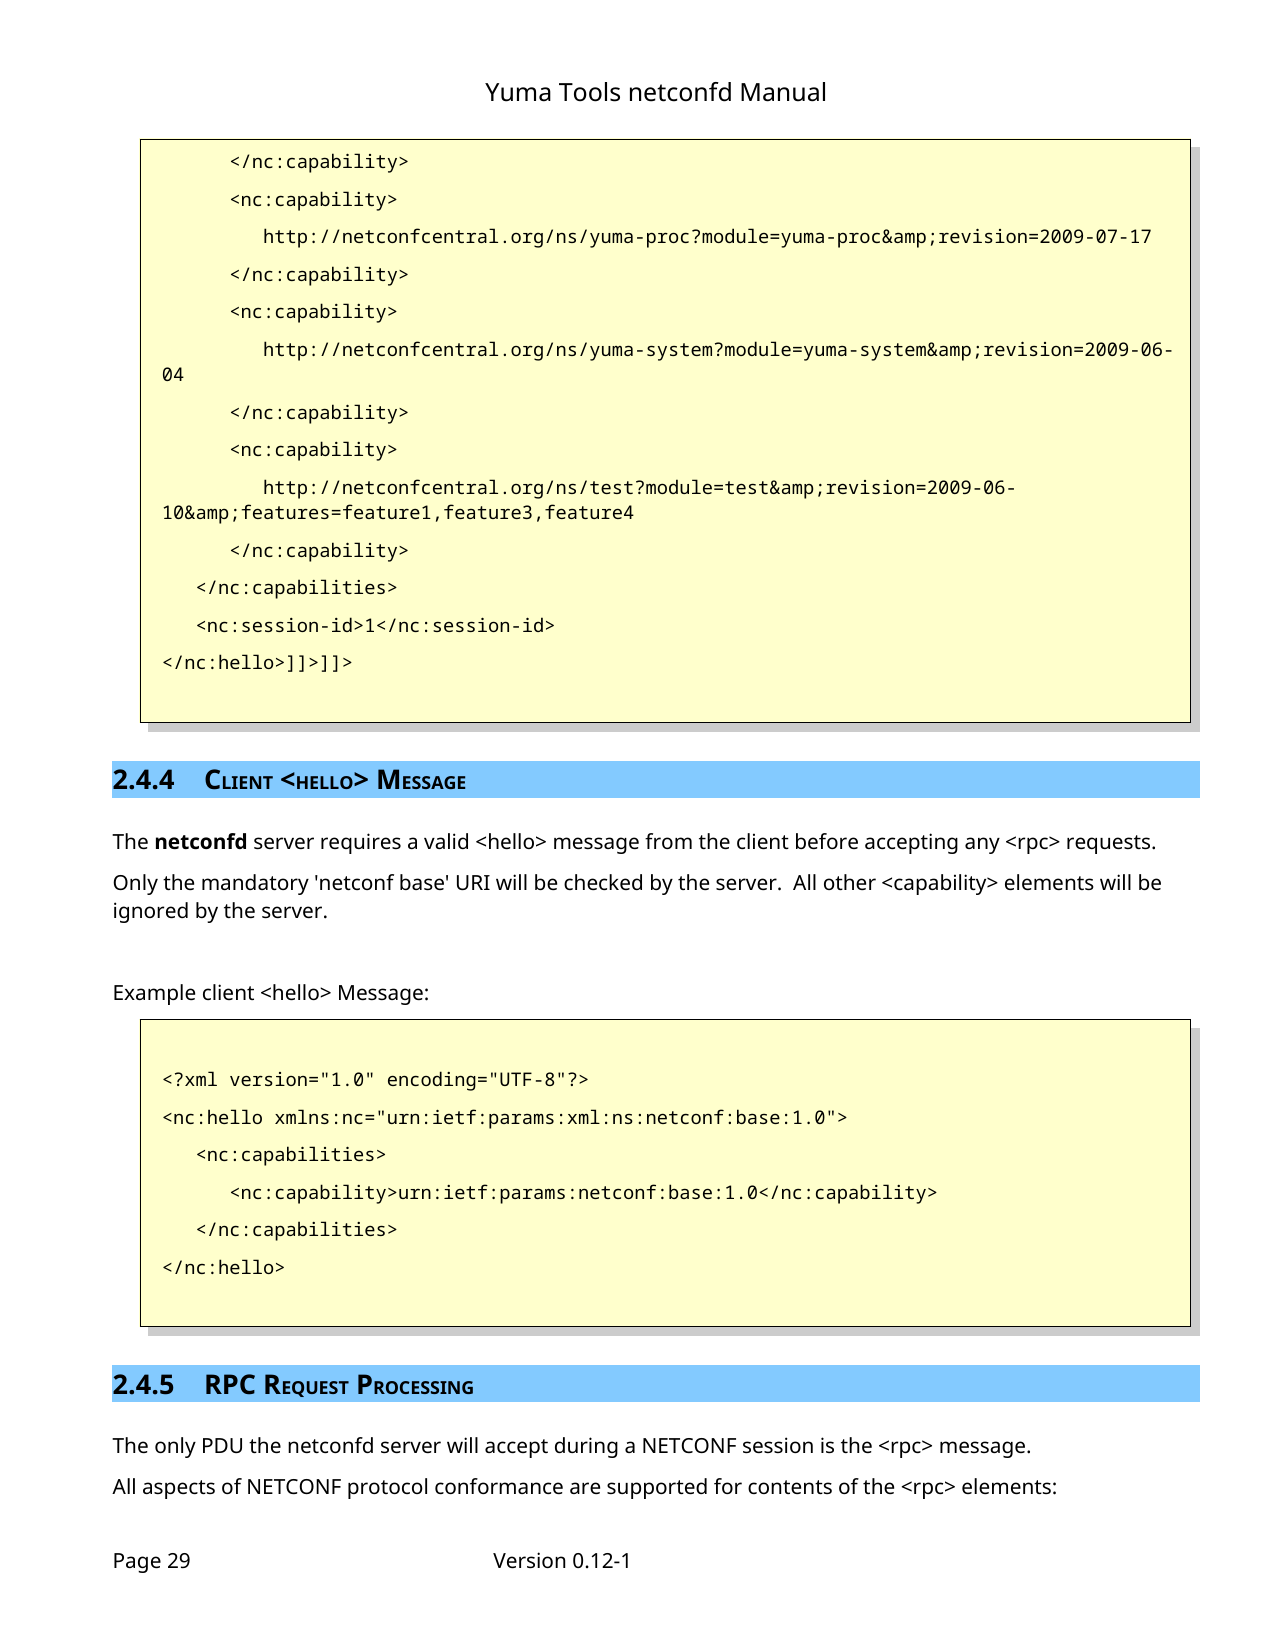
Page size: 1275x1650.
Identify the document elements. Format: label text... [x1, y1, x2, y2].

text <nc:session-id>1</nc:session-id> [141, 602, 1190, 638]
text <nc:capabilities> [141, 1131, 1190, 1167]
text http://netconfcentral.org/ns/test?module=test&amp;revision=2009-06-10&amp;features=feature1,feature3,feature4 [141, 464, 1190, 525]
text http://netconfcentral.org/ns/yuma-proc?module=yuma-proc&amp;revision=2009-07-17 [141, 213, 1190, 249]
subtitle RPC Request Processing [112, 1365, 1200, 1402]
text </nc:hello>]]>]]> [141, 639, 1190, 675]
text </nc:capabilities> [141, 1206, 1190, 1242]
text All aspects of NETCONF protocol conformance are supported for contents of the <rpc> elements: [112, 1472, 1200, 1501]
text <?xml version="1.0" encoding="UTF-8"?> [141, 1056, 1190, 1092]
text The only PDU the netconfd server will accept during a NETCONF session is the <rpc> message. [112, 1431, 1200, 1459]
text </nc:capability> [141, 251, 1190, 287]
text Example client <hello> Message: [112, 978, 1200, 1006]
text </nc:capabilities> [141, 564, 1190, 600]
text </nc:capability> [141, 389, 1190, 424]
text <nc:capability>urn:ietf:params:netconf:base:1.0</nc:capability> [141, 1169, 1190, 1204]
text </nc:capability> [141, 140, 1190, 174]
text <nc:capability> [141, 176, 1190, 212]
text The netconfd server requires a valid <hello> message from the client before accepting any <rpc> requests. [112, 827, 1200, 855]
text <nc:capability> [141, 427, 1190, 462]
text <nc:hello xmlns:nc="urn:ietf:params:xml:ns:netconf:base:1.0"> [141, 1094, 1190, 1129]
text </nc:hello> [141, 1244, 1190, 1279]
text </nc:capability> [141, 527, 1190, 563]
text Only the mandatory 'netconf base' URI will be checked by the server. All other <capability> elements will be ignored by the server. [112, 868, 1200, 924]
text http://netconfcentral.org/ns/yuma-system?module=yuma-system&amp;revision=2009-06-04 [141, 326, 1190, 387]
subtitle Client <hello> Message [112, 761, 1200, 798]
text <nc:capability> [141, 288, 1190, 324]
